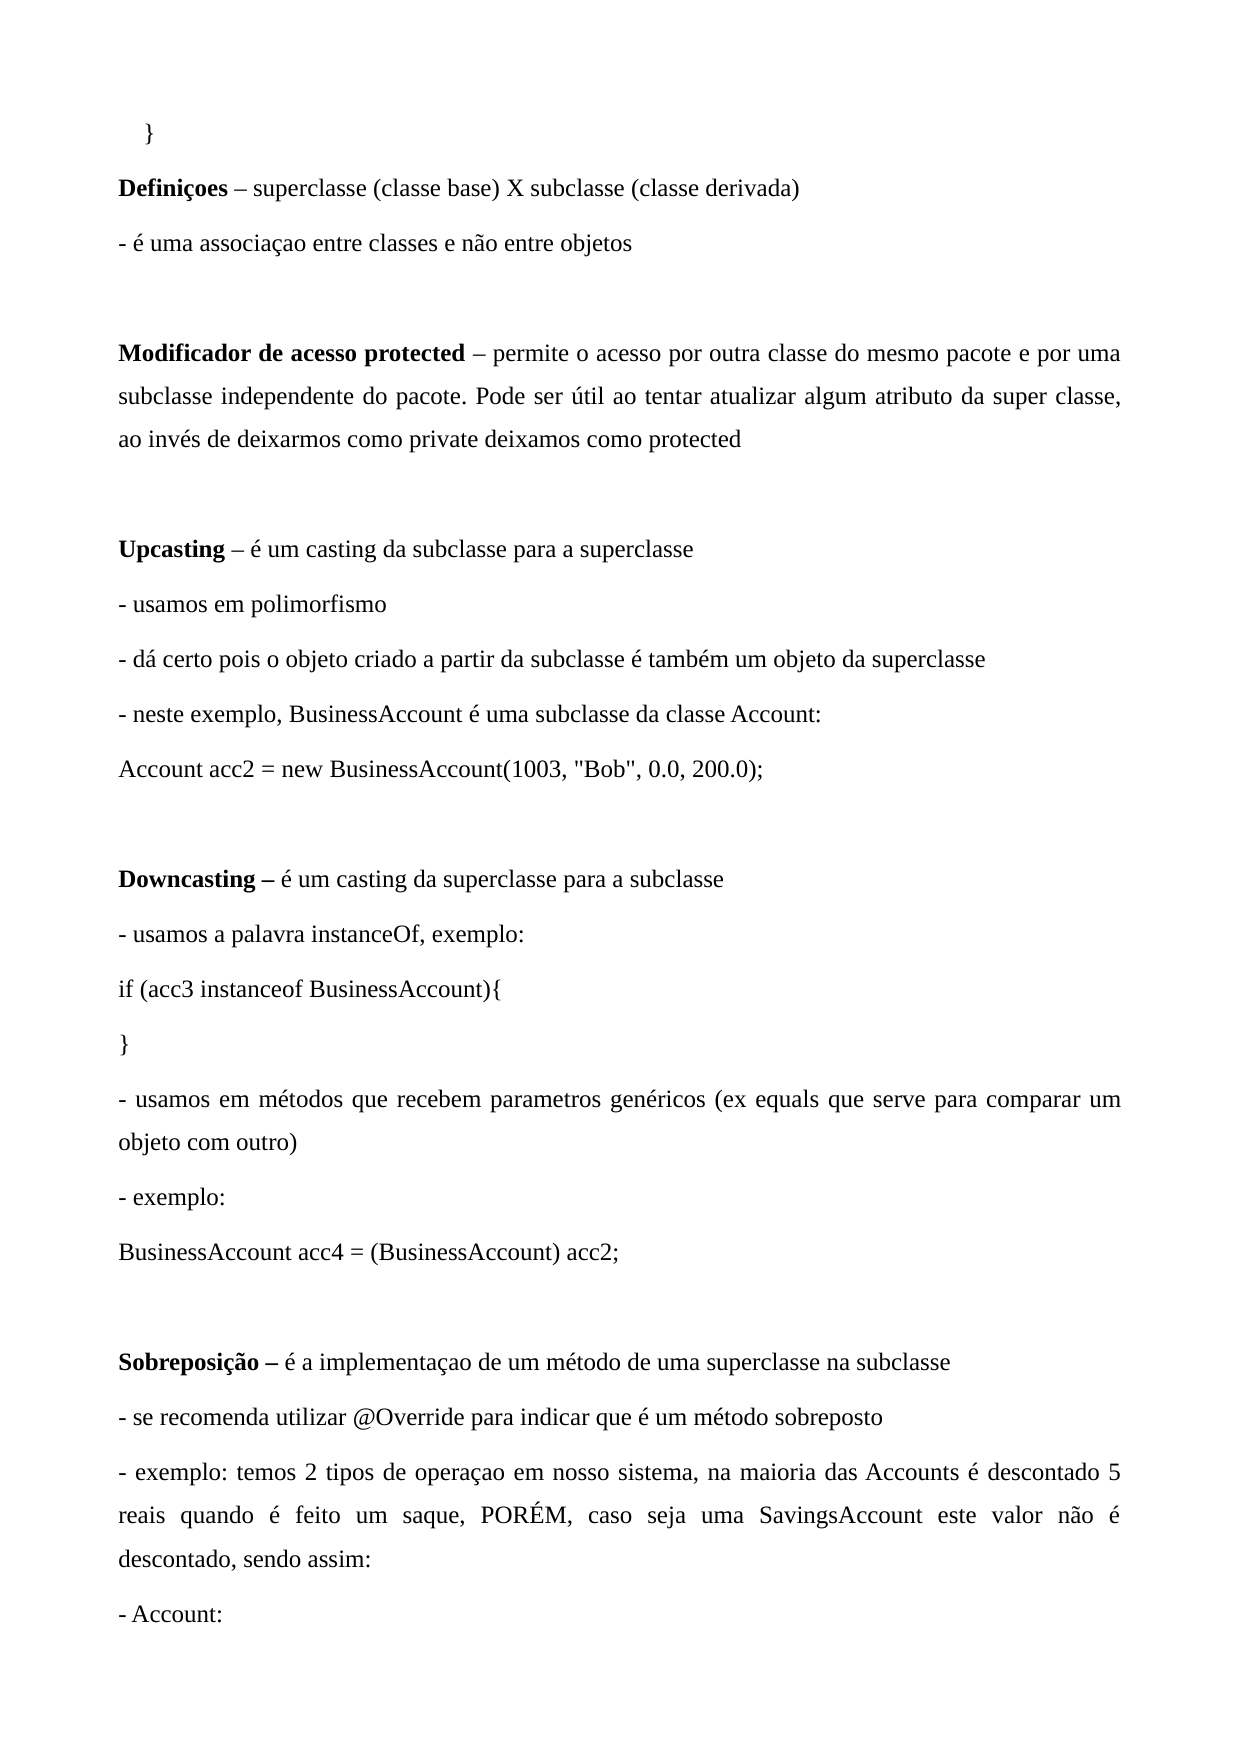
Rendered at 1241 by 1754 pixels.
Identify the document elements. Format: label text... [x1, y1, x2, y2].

text BusinessAccount acc4 = (BusinessAccount) acc2; [118, 1237, 1122, 1266]
text - neste exemplo, BusinessAccount é uma subclasse da classe Account: [118, 699, 1122, 728]
text Downcasting – é um casting da superclasse para a subclasse [118, 864, 1122, 893]
text - exemplo: [118, 1182, 1122, 1211]
text Account acc2 = new BusinessAccount(1003, "Bob", 0.0, 200.0); [118, 754, 1122, 783]
text - usamos a palavra instanceOf, exemplo: [118, 919, 1122, 948]
text - exemplo: temos 2 tipos de operaçao em nosso sistema, na maioria das Accounts é descontado 5 reais quando é feito um saque, PORÉM, caso seja uma SavingsAccount este valor não é descontado, sendo assim: [118, 1457, 1122, 1572]
text Modificador de acesso protected – permite o acesso por outra classe do mesmo pacote e por uma subclasse independente do pacote. Pode ser útil ao tentar atualizar algum atributo da super classe, ao invés de deixarmos como private deixamos como protected [118, 338, 1122, 453]
text Sobreposição – é a implementaçao de um método de uma superclasse na subclasse [118, 1347, 1122, 1376]
text } [118, 118, 1122, 147]
text - Account: [118, 1599, 1122, 1627]
text } [118, 1029, 1122, 1058]
text Definiçoes – superclasse (classe base) X subclasse (classe derivada) [118, 173, 1122, 202]
text - usamos em métodos que recebem parametros genéricos (ex equals que serve para comparar um objeto com outro) [118, 1084, 1122, 1156]
text if (acc3 instanceof BusinessAccount){ [118, 974, 1122, 1003]
text - se recomenda utilizar @Override para indicar que é um método sobreposto [118, 1402, 1122, 1431]
text Upcasting – é um casting da subclasse para a superclasse [118, 534, 1122, 563]
text - usamos em polimorfismo [118, 589, 1122, 618]
text - é uma associaçao entre classes e não entre objetos [118, 228, 1122, 257]
text - dá certo pois o objeto criado a partir da subclasse é também um objeto da superclasse [118, 644, 1122, 673]
